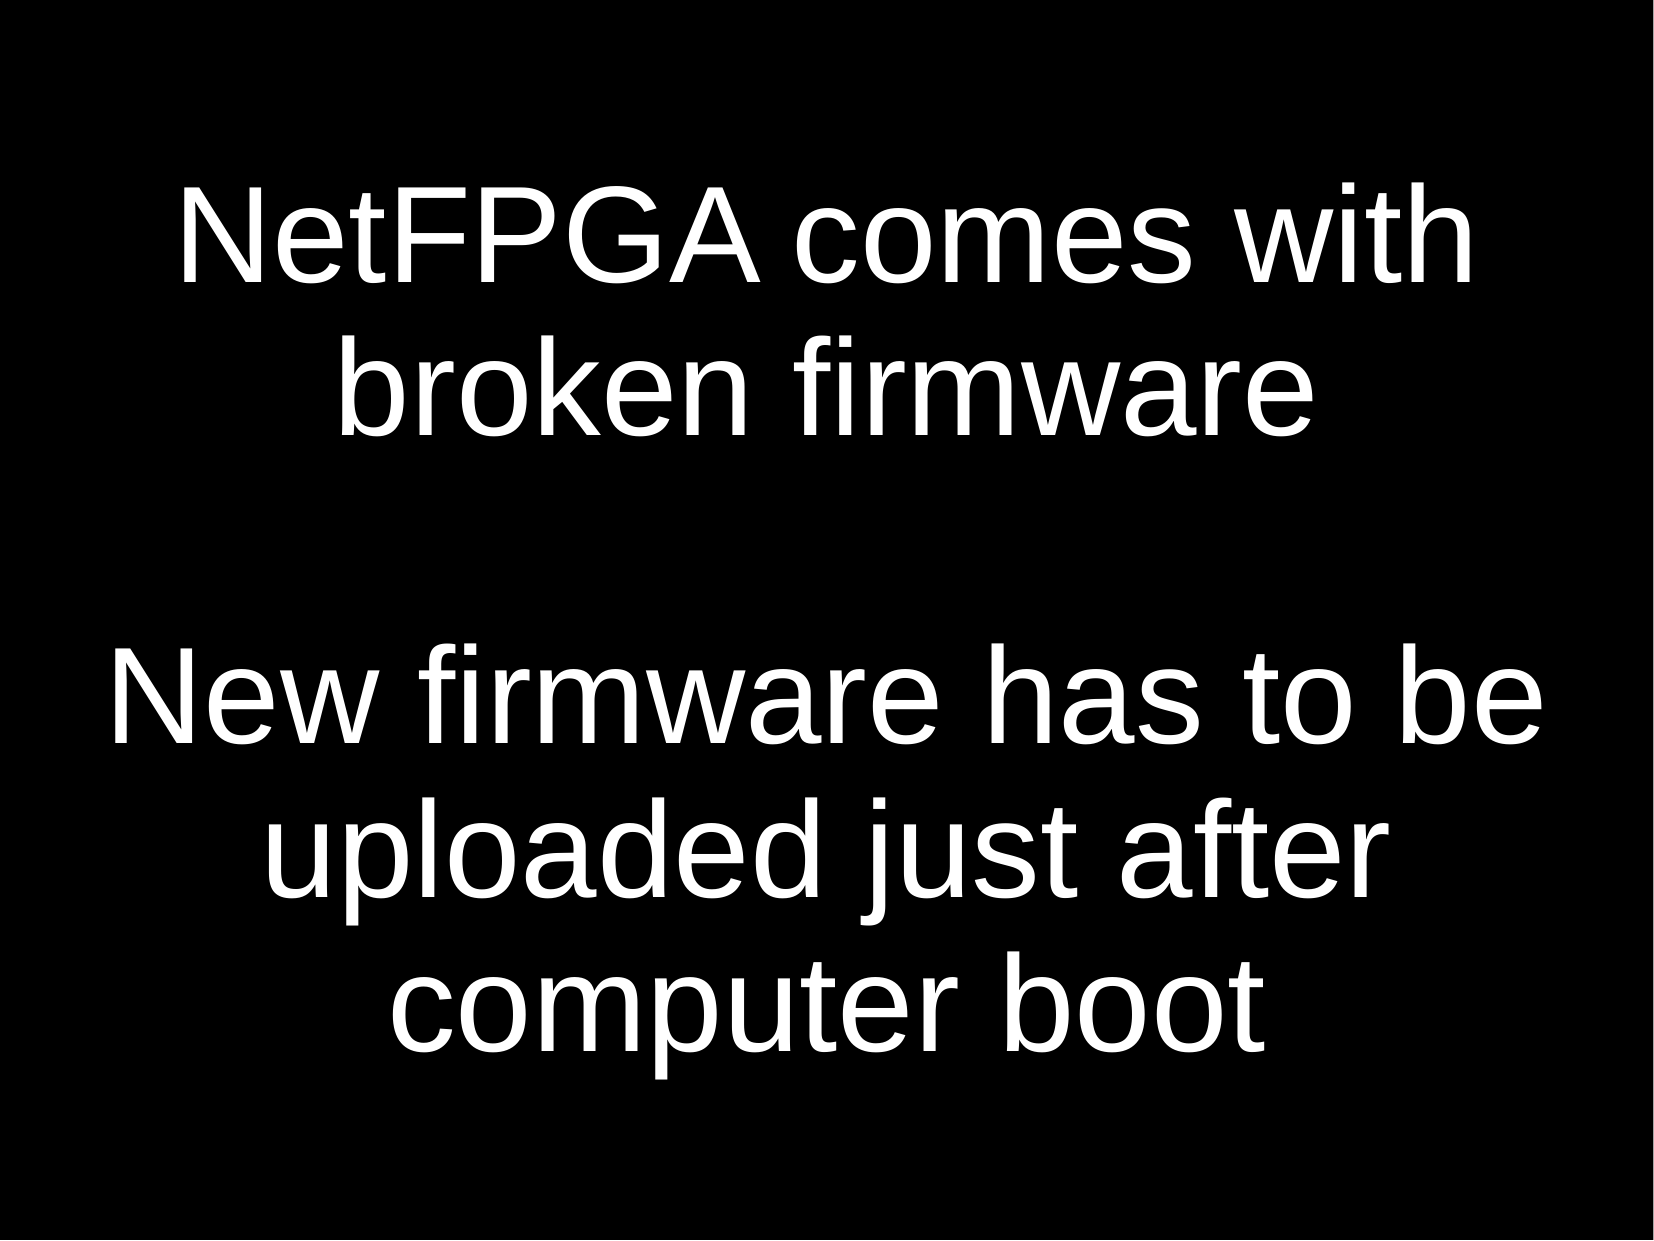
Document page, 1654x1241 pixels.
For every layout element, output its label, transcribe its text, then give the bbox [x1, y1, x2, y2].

title NetFPGA comes with broken firmware New firmware has to be uploaded just after computer boot [82, 56, 1571, 1182]
